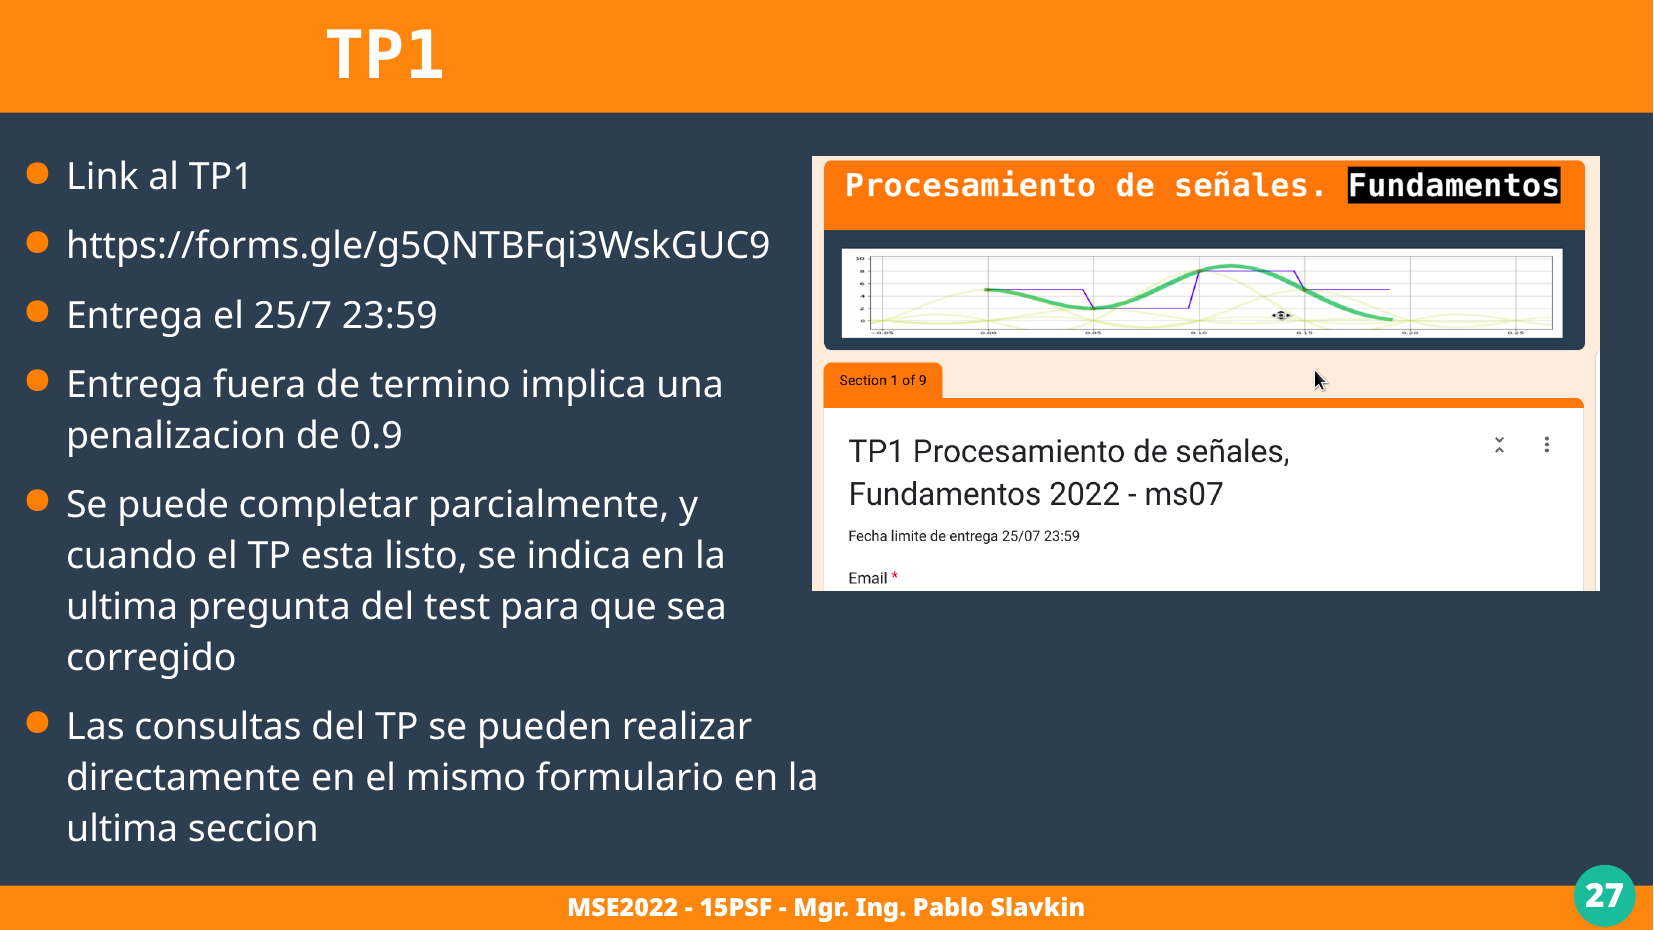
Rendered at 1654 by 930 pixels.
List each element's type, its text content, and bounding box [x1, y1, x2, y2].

picture [812, 156, 1600, 592]
title TP1 [324, 16, 526, 113]
list Link al TP1 https://forms.gle/g5QNTBFqi3WskGUC9 Entrega el 25/7 23:59 Entrega fuera de termino implica una penalizacion de 0.9 Se puede completar parcialmente, y cuando el TP esta listo, se indica en la ultima pregunta del test para que sea corregido Las consultas del TP se pueden realizar directamente en el mismo formulario en la ultima seccion [7, 150, 826, 863]
